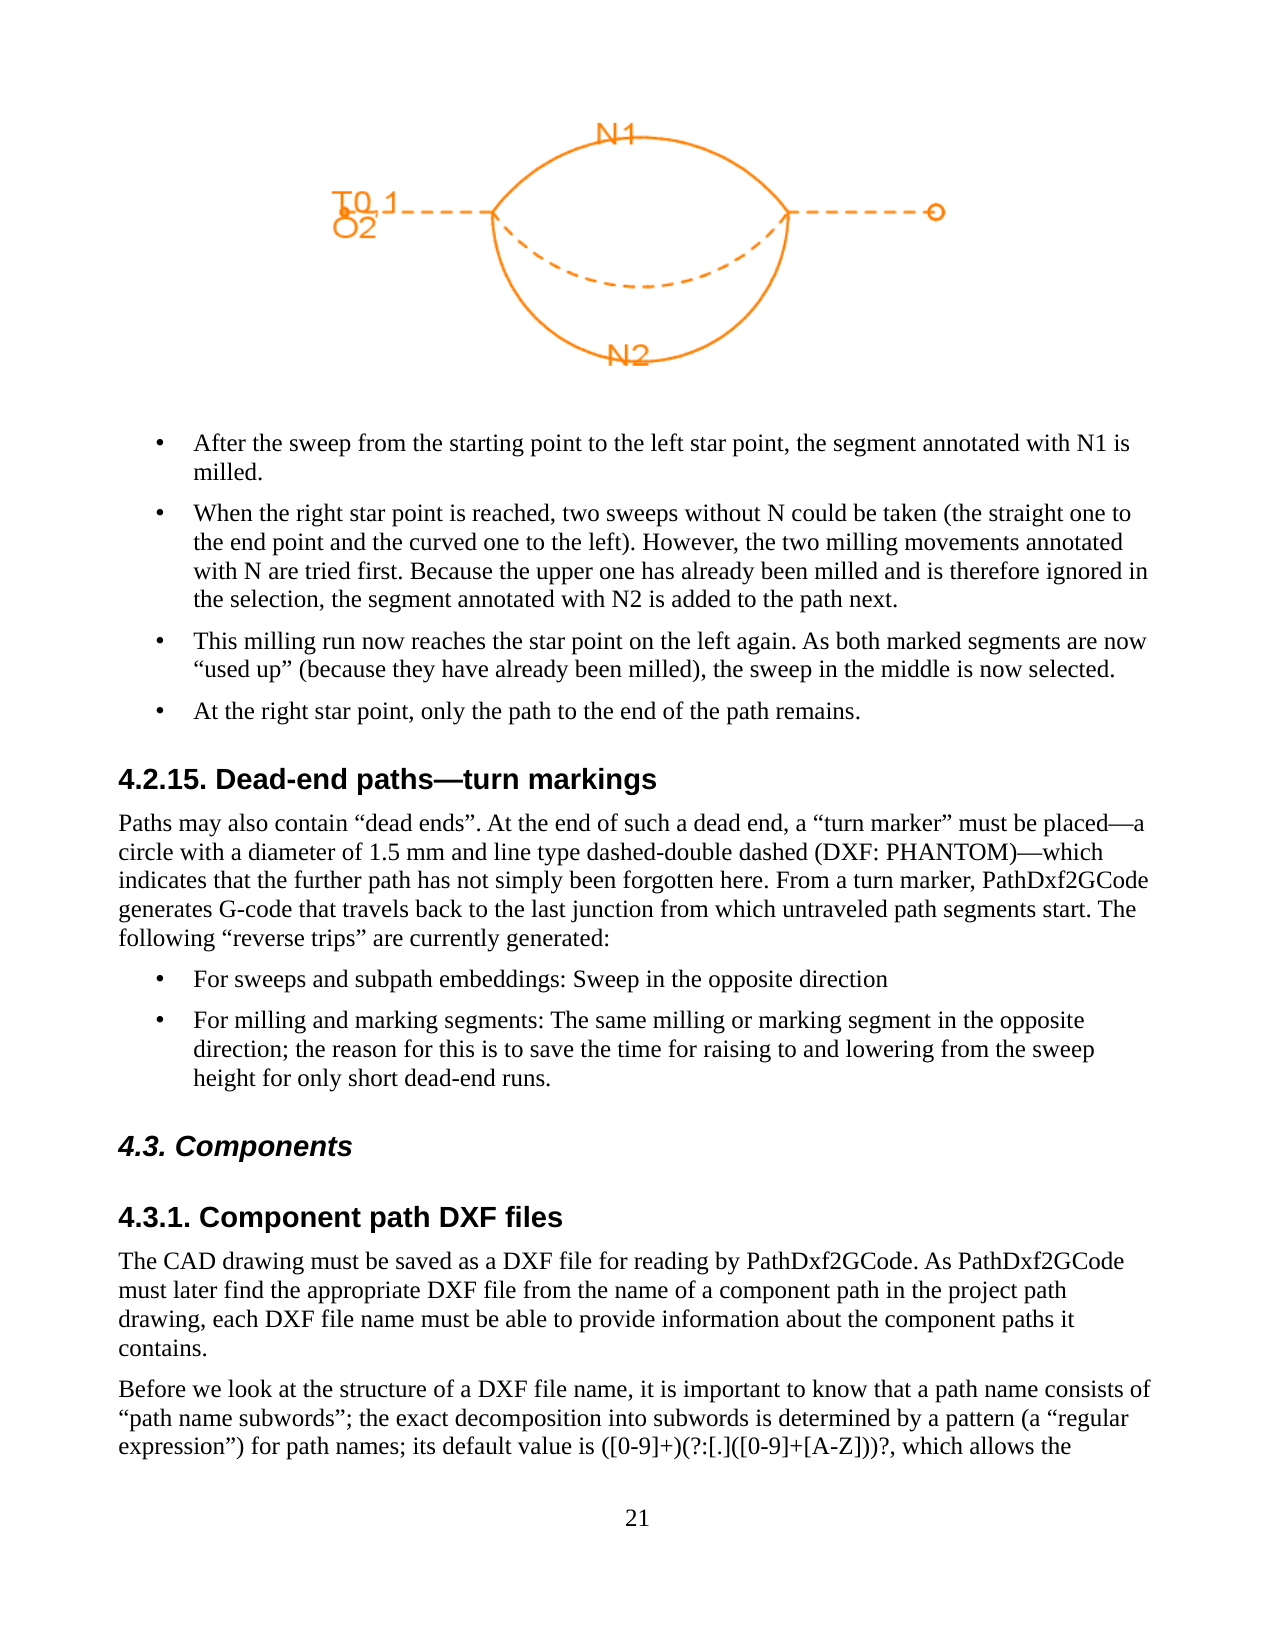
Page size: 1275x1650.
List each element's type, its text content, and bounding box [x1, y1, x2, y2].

list This milling run now reaches the star point on the left again. As both marked segments are now “used up” (because they have already been milled), the sweep in the middle is now selected. [156, 626, 1157, 683]
text The CAD drawing must be saved as a DXF file for reading by PathDxf2GCode. As PathDxf2GCode must later find the appropriate DXF file from the name of a component path in the project path drawing, each DXF file name must be able to provide information about the component paths it contains. [118, 1246, 1157, 1361]
subtitle 4.3. Components [118, 1129, 1157, 1163]
list When the right star point is reached, two sweeps without N could be taken (the straight one to the end point and the curved one to the left). However, the two milling movements annotated with N are tried first. Because the upper one has already been milled and is therefore ignored in the selection, the segment annotated with N2 is added to the path next. [156, 498, 1157, 613]
list After the sweep from the starting point to the left star point, the segment annotated with N1 is milled. [156, 428, 1157, 486]
list For sweeps and subpath embeddings: Sweep in the opposite direction [156, 964, 1157, 993]
subtitle 4.2.15. Dead-end paths—turn markings [118, 762, 1157, 796]
text Paths may also contain “dead ends”. At the end of such a dead end, a “turn marker” must be placed—a circle with a diameter of 1.5 mm and line type dashed-double dashed (DXF: PHANTOM)—which indicates that the further path has not simply been forgotten here. From a turn marker, PathDxf2GCode generates G-code that travels back to the last junction from which untraveled path segments start. The following “reverse trips” are currently generated: [118, 808, 1157, 952]
text Before we look at the structure of a DXF file name, it is important to know that a path name consists of “path name subwords”; the exact decomposition into subwords is determined by a pattern (a “regular expression”) for path names; its default value is ([0-9]+)(?:[.]([0-9]+[A-Z]))?, which allows the [118, 1374, 1157, 1460]
list At the right star point, only the path to the end of the path remains. [156, 696, 1157, 724]
list For milling and marking segments: The same milling or marking segment in the opposite direction; the reason for this is to save the time for raising to and lowering from the sweep height for only short dead-end runs. [156, 1006, 1157, 1092]
subtitle 4.3.1. Component path DXF files [118, 1200, 1157, 1234]
